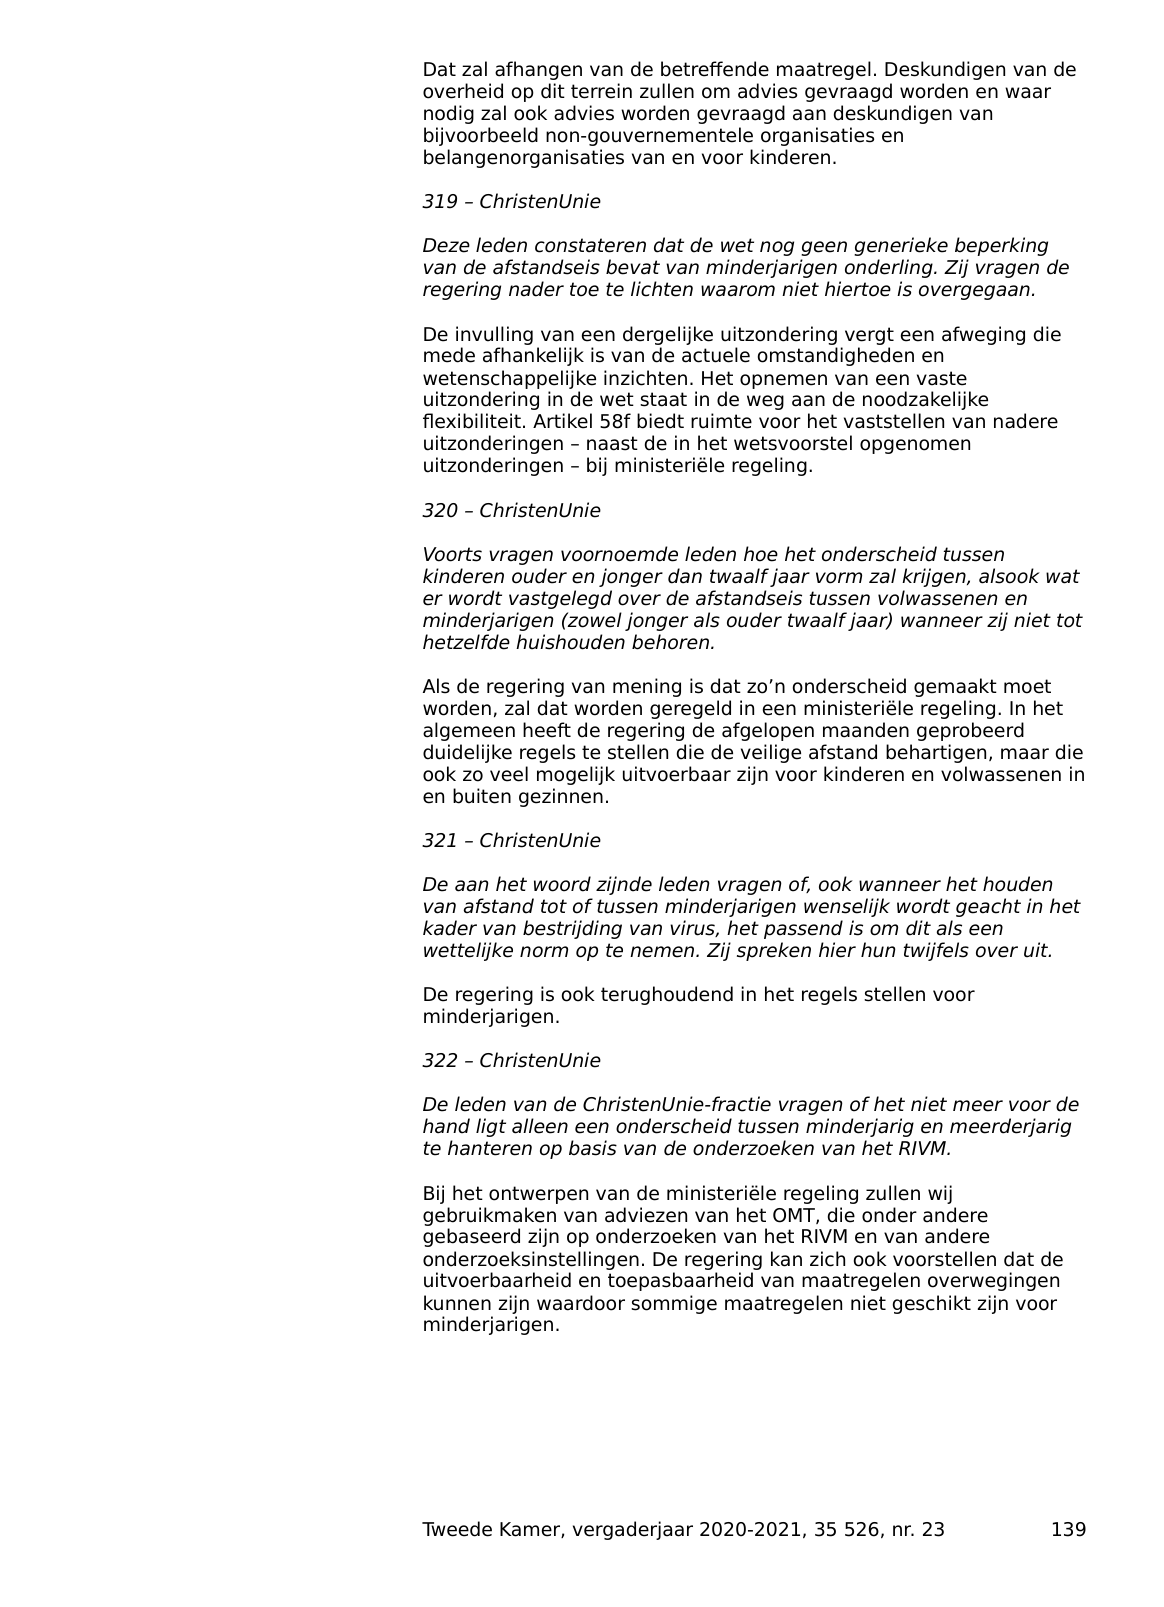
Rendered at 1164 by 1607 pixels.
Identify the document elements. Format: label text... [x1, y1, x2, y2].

text Voorts vragen voornoemde leden hoe het onderscheid tussen kinderen ouder en jonger dan twaalf jaar vorm zal krijgen, alsook wat er wordt vastgelegd over de afstandseis tussen volwassenen en minderjarigen (zowel jonger als ouder twaalf jaar) wanneer zij niet tot hetzelfde huishouden behoren. [422, 544, 1087, 653]
subtitle 322 – ChristenUnie [422, 1050, 1087, 1072]
text Dat zal afhangen van de betreffende maatregel. Deskundigen van de overheid op dit terrein zullen om advies gevraagd worden en waar nodig zal ook advies worden gevraagd aan deskundigen van bijvoorbeeld non-gouvernementele organisaties en belangenorganisaties van en voor kinderen. [422, 59, 1087, 169]
text De invulling van een dergelijke uitzondering vergt een afweging die mede afhankelijk is van de actuele omstandigheden en wetenschappelijke inzichten. Het opnemen van een vaste uitzondering in de wet staat in de weg aan de noodzakelijke flexibiliteit. Artikel 58f biedt ruimte voor het vaststellen van nadere uitzonderingen – naast de in het wetsvoorstel opgenomen uitzonderingen – bij ministeriële regeling. [422, 323, 1087, 477]
text De leden van de ChristenUnie-fractie vragen of het niet meer voor de hand ligt alleen een onderscheid tussen minderjarig en meerderjarig te hanteren op basis van de onderzoeken van het RIVM. [422, 1094, 1087, 1160]
subtitle 320 – ChristenUnie [422, 499, 1087, 521]
text Bij het ontwerpen van de ministeriële regeling zullen wij gebruikmaken van adviezen van het OMT, die onder andere gebaseerd zijn op onderzoeken van het RIVM en van andere onderzoeksinstellingen. De regering kan zich ook voorstellen dat de uitvoerbaarheid en toepasbaarheid van maatregelen overwegingen kunnen zijn waardoor sommige maatregelen niet geschikt zijn voor minderjarigen. [422, 1182, 1087, 1336]
text De regering is ook terughoudend in het regels stellen voor minderjarigen. [422, 984, 1087, 1028]
text De aan het woord zijnde leden vragen of, ook wanneer het houden van afstand tot of tussen minderjarigen wenselijk wordt geacht in het kader van bestrijding van virus, het passend is om dit als een wettelijke norm op te nemen. Zij spreken hier hun twijfels over uit. [422, 874, 1087, 962]
text Deze leden constateren dat de wet nog geen generieke beperking van de afstandseis bevat van minderjarigen onderling. Zij vragen de regering nader toe te lichten waarom niet hiertoe is overgegaan. [422, 235, 1087, 301]
subtitle 321 – ChristenUnie [422, 830, 1087, 852]
text Als de regering van mening is dat zo’n onderscheid gemaakt moet worden, zal dat worden geregeld in een ministeriële regeling. In het algemeen heeft de regering de afgelopen maanden geprobeerd duidelijke regels te stellen die de veilige afstand behartigen, maar die ook zo veel mogelijk uitvoerbaar zijn voor kinderen en volwassenen in en buiten gezinnen. [422, 676, 1087, 808]
subtitle 319 – ChristenUnie [422, 191, 1087, 213]
